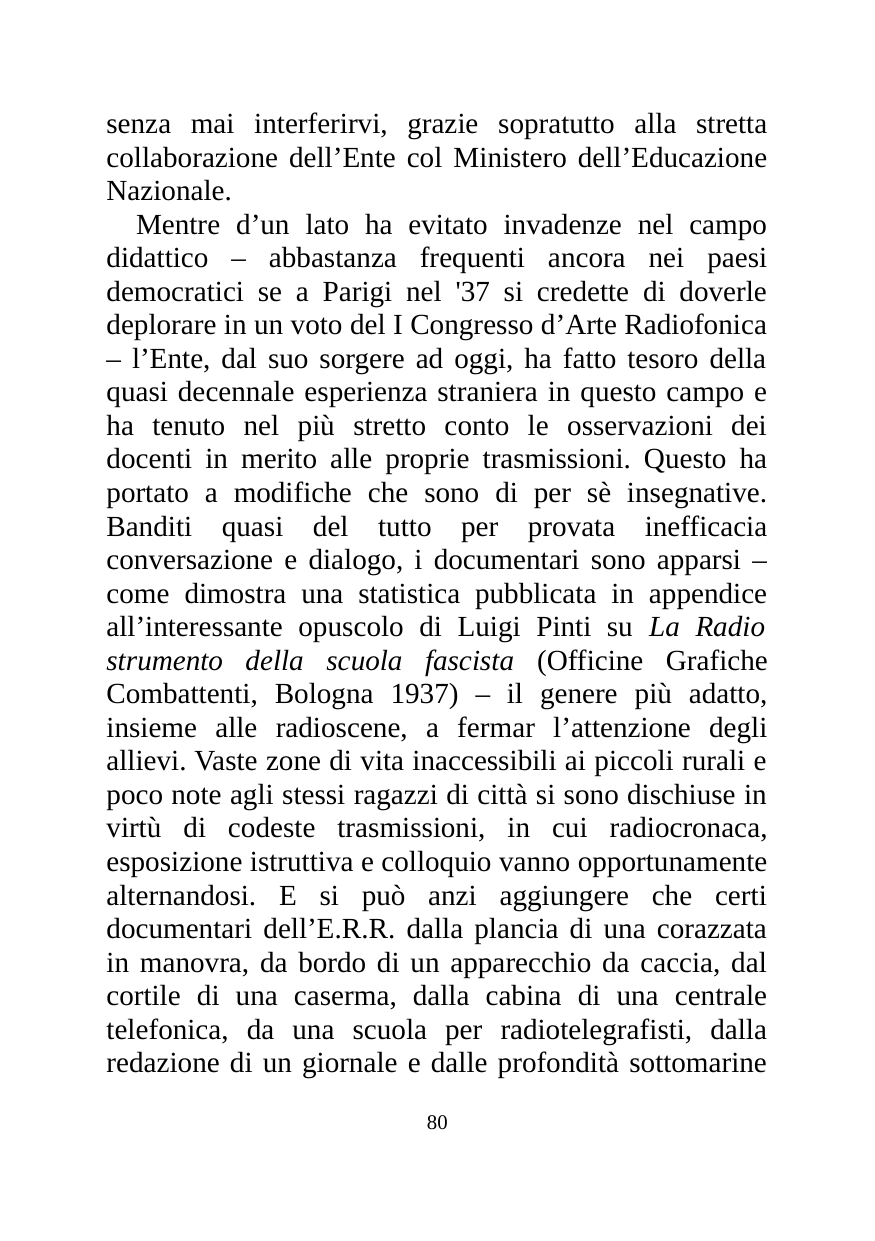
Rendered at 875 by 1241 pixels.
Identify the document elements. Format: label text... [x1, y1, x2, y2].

text senza mai interferirvi, grazie sopratutto alla stretta collaborazione dell’Ente col Ministero dell’Educazione Nazionale. [106, 106, 768, 207]
text Mentre d’un lato ha evitato invadenze nel campo didattico – abbastanza frequenti ancora nei paesi democratici se a Parigi nel '37 si credette di doverle deplorare in un voto del I Congresso d’Arte Radiofonica – l’Ente, dal suo sorgere ad oggi, ha fatto tesoro della quasi decennale esperienza straniera in questo campo e ha tenuto nel più stretto conto le osservazioni dei docenti in merito alle proprie trasmissioni. Questo ha portato a modifiche che sono di per sè insegnative. Banditi quasi del tutto per provata inefficacia conversazione e dialogo, i documentari sono apparsi – come dimostra una statistica pubblicata in appendice all’interessante opuscolo di Luigi Pinti su La Radio strumento della scuola fascista (Officine Grafiche Combattenti, Bologna 1937) – il genere più adatto, insieme alle radioscene, a fermar l’attenzione degli allievi. Vaste zone di vita inaccessibili ai piccoli rurali e poco note agli stessi ragazzi di città si sono dischiuse in virtù di codeste trasmissioni, in cui radiocronaca, esposizione istruttiva e colloquio vanno opportunamente alternandosi. E si può anzi aggiungere che certi documentari dell’E.R.R. dalla plancia di una corazzata in manovra, da bordo di un apparecchio da caccia, dal cortile di una caserma, dalla cabina di una centrale telefonica, da una scuola per radiotelegrafisti, dalla redazione di un giornale e dalle profondità sottomarine [106, 207, 768, 1079]
